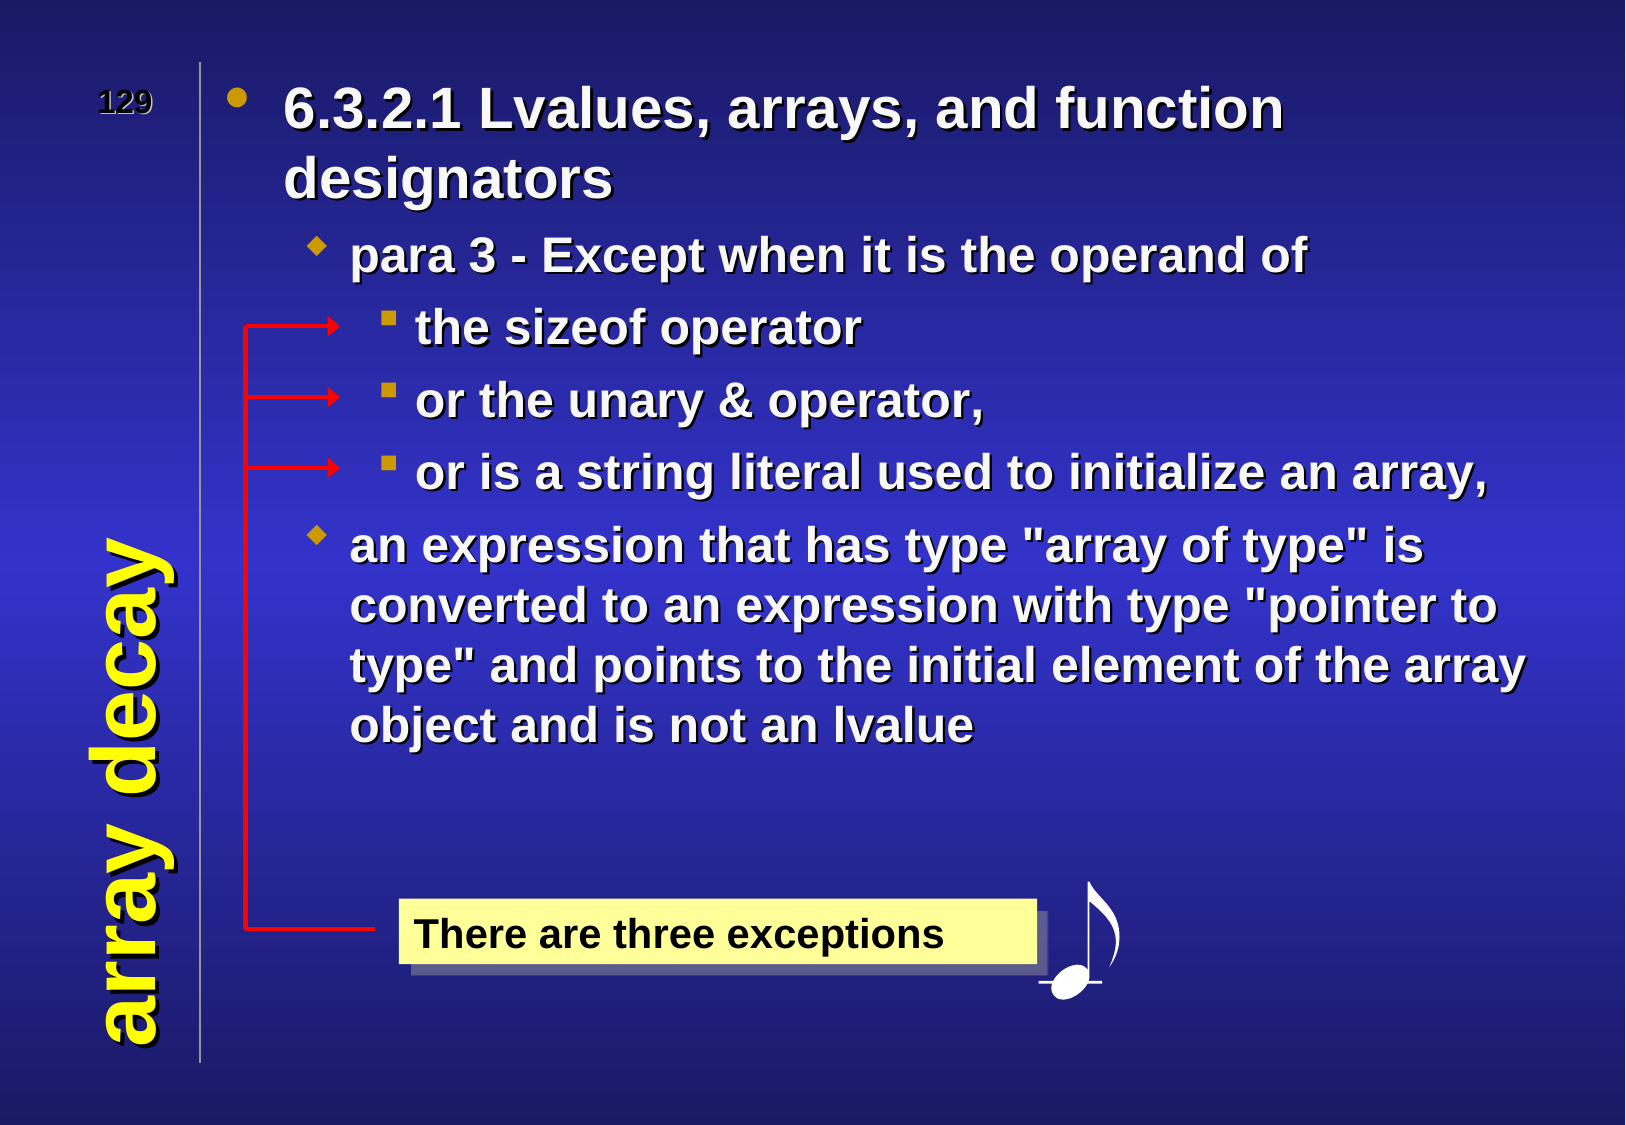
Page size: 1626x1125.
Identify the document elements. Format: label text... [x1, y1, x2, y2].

text_box There are three exceptions [398, 898, 1038, 965]
title array decay [50, 187, 188, 1063]
list 6.3.2.1 Lvalues, arrays, and function designators para 3 - Except when it is the operand of the sizeof operator or the unary & operator, or is a string literal used to initialize an array, an expression that has type "array of type" is converted to an expression with type "pointer to type" and points to the initial element of the array object and is not an lvalue [212, 62, 1550, 1063]
text_box [1038, 881, 1120, 1000]
